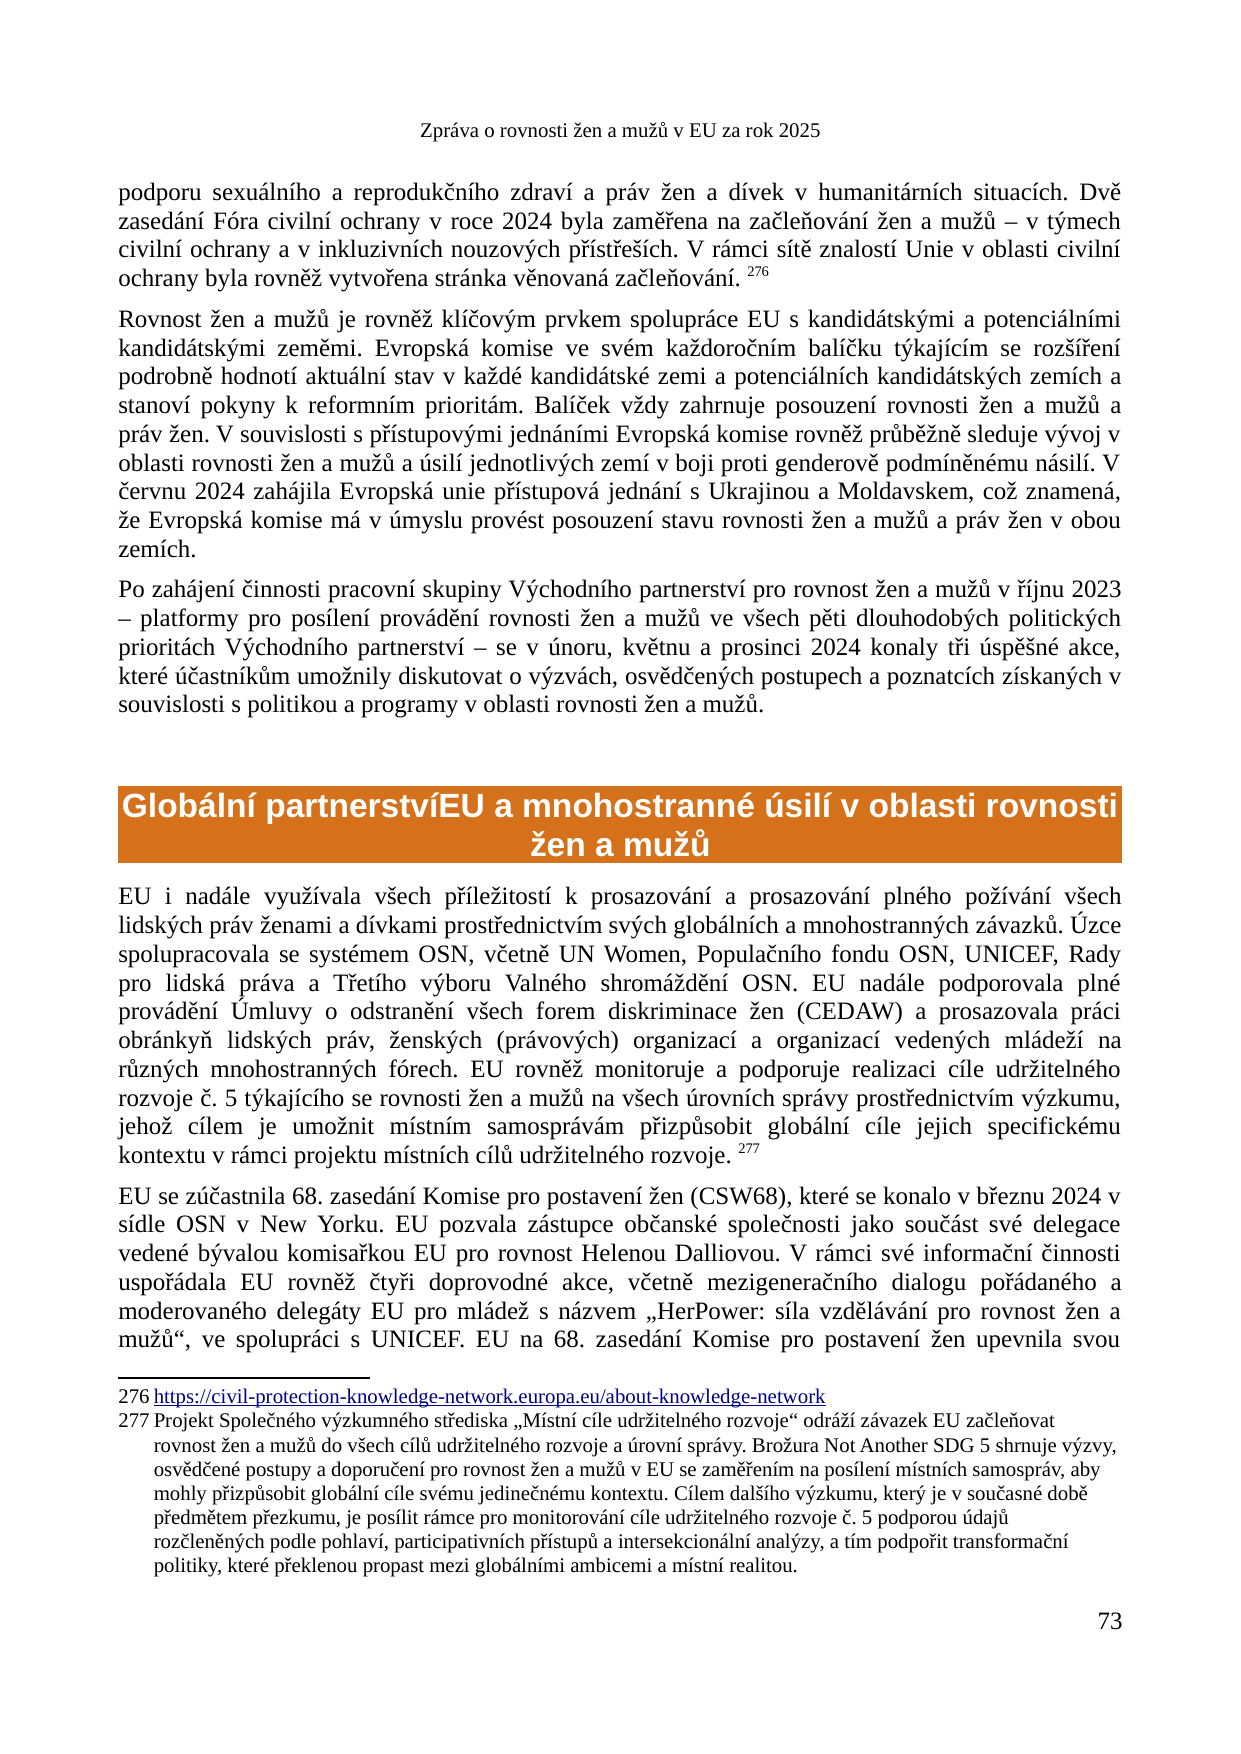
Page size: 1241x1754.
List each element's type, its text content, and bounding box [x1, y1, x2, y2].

text Projekt Společného výzkumného střediska „Místní cíle udržitelného rozvoje“ odráží závazek EU začleňovat rovnost žen a mužů do všech cílů udržitelného rozvoje a úrovní správy. Brožura Not Another SDG 5 shrnuje výzvy, osvědčené postupy a doporučení pro rovnost žen a mužů v EU se zaměřením na posílení místních samospráv, aby mohly přizpůsobit globální cíle svému jedinečnému kontextu. Cílem dalšího výzkumu, který je v současné době předmětem přezkumu, je posílit rámce pro monitorování cíle udržitelného rozvoje č. 5 podporou údajů rozčleněných podle pohlaví, participativních přístupů a intersekcionální analýzy, a tím podpořit transformační politiky, které překlenou propast mezi globálními ambicemi a místní realitou. [118, 1408, 1122, 1577]
text EU i nadále využívala všech příležitostí k prosazování a prosazování plného požívání všech lidských práv ženami a dívkami prostřednictvím svých globálních a mnohostranných závazků. Úzce spolupracovala se systémem OSN, včetně UN Women, Populačního fondu OSN, UNICEF, Rady pro lidská práva a Třetího výboru Valného shromáždění OSN. EU nadále podporovala plné provádění Úmluvy o odstranění všech forem diskriminace žen (CEDAW) a prosazovala práci obránkyň lidských práv, ženských (právových) organizací a organizací vedených mládeží na různých mnohostranných fórech. EU rovněž monitoruje a podporuje realizaci cíle udržitelného rozvoje č. 5 týkajícího se rovnosti žen a mužů na všech úrovních správy prostřednictvím výzkumu, jehož cílem je umožnit místním samosprávám přizpůsobit globální cíle jejich specifickému kontextu v rámci projektu místních cílů udržitelného rozvoje. [118, 881, 1122, 1169]
text Po zahájení činnosti pracovní skupiny Východního partnerství pro rovnost žen a mužů v říjnu 2023 – platformy pro posílení provádění rovnosti žen a mužů ve všech pěti dlouhodobých politických prioritách Východního partnerství – se v únoru, květnu a prosinci 2024 konaly tři úspěšné akce, které účastníkům umožnily diskutovat o výzvách, osvědčených postupech a poznatcích získaných v souvislosti s politikou a programy v oblasti rovnosti žen a mužů. [118, 574, 1122, 718]
subtitle Globální partnerstvíEU a mnohostranné úsilí v oblasti rovnosti žen a mužů [118, 786, 1122, 863]
text EU se zúčastnila 68. zasedání Komise pro postavení žen (CSW68), které se konalo v březnu 2024 v sídle OSN v New Yorku. EU pozvala zástupce občanské společnosti jako součást své delegace vedené bývalou komisařkou EU pro rovnost Helenou Dalliovou. V rámci své informační činnosti uspořádala EU rovněž čtyři doprovodné akce, včetně mezigeneračního dialogu pořádaného a moderovaného delegáty EU pro mládež s názvem „HerPower: síla vzdělávání pro rovnost žen a mužů“, ve spolupráci s UNICEF. EU na 68. zasedání Komise pro postavení žen upevnila svou [118, 1181, 1122, 1353]
text podporu sexuálního a reprodukčního zdraví a práv žen a dívek v humanitárních situacích. Dvě zasedání Fóra civilní ochrany v roce 2024 byla zaměřena na začleňování žen a mužů – v týmech civilní ochrany a v inkluzivních nouzových přístřeších. V rámci sítě znalostí Unie v oblasti civilní ochrany byla rovněž vytvořena stránka věnovaná začleňování. [118, 177, 1122, 292]
text Rovnost žen a mužů je rovněž klíčovým prvkem spolupráce EU s kandidátskými a potenciálními kandidátskými zeměmi. Evropská komise ve svém každoročním balíčku týkajícím se rozšíření podrobně hodnotí aktuální stav v každé kandidátské zemi a potenciálních kandidátských zemích a stanoví pokyny k reformním prioritám. Balíček vždy zahrnuje posouzení rovnosti žen a mužů a práv žen. V souvislosti s přístupovými jednáními Evropská komise rovněž průběžně sleduje vývoj v oblasti rovnosti žen a mužů a úsilí jednotlivých zemí v boji proti genderově podmíněnému násilí. V červnu 2024 zahájila Evropská unie přístupová jednání s Ukrajinou a Moldavskem, což znamená, že Evropská komise má v úmyslu provést posouzení stavu rovnosti žen a mužů a práv žen v obou zemích. [118, 304, 1122, 563]
text https://civil-protection-knowledge-network.europa.eu/about-knowledge-network [118, 1384, 1122, 1408]
